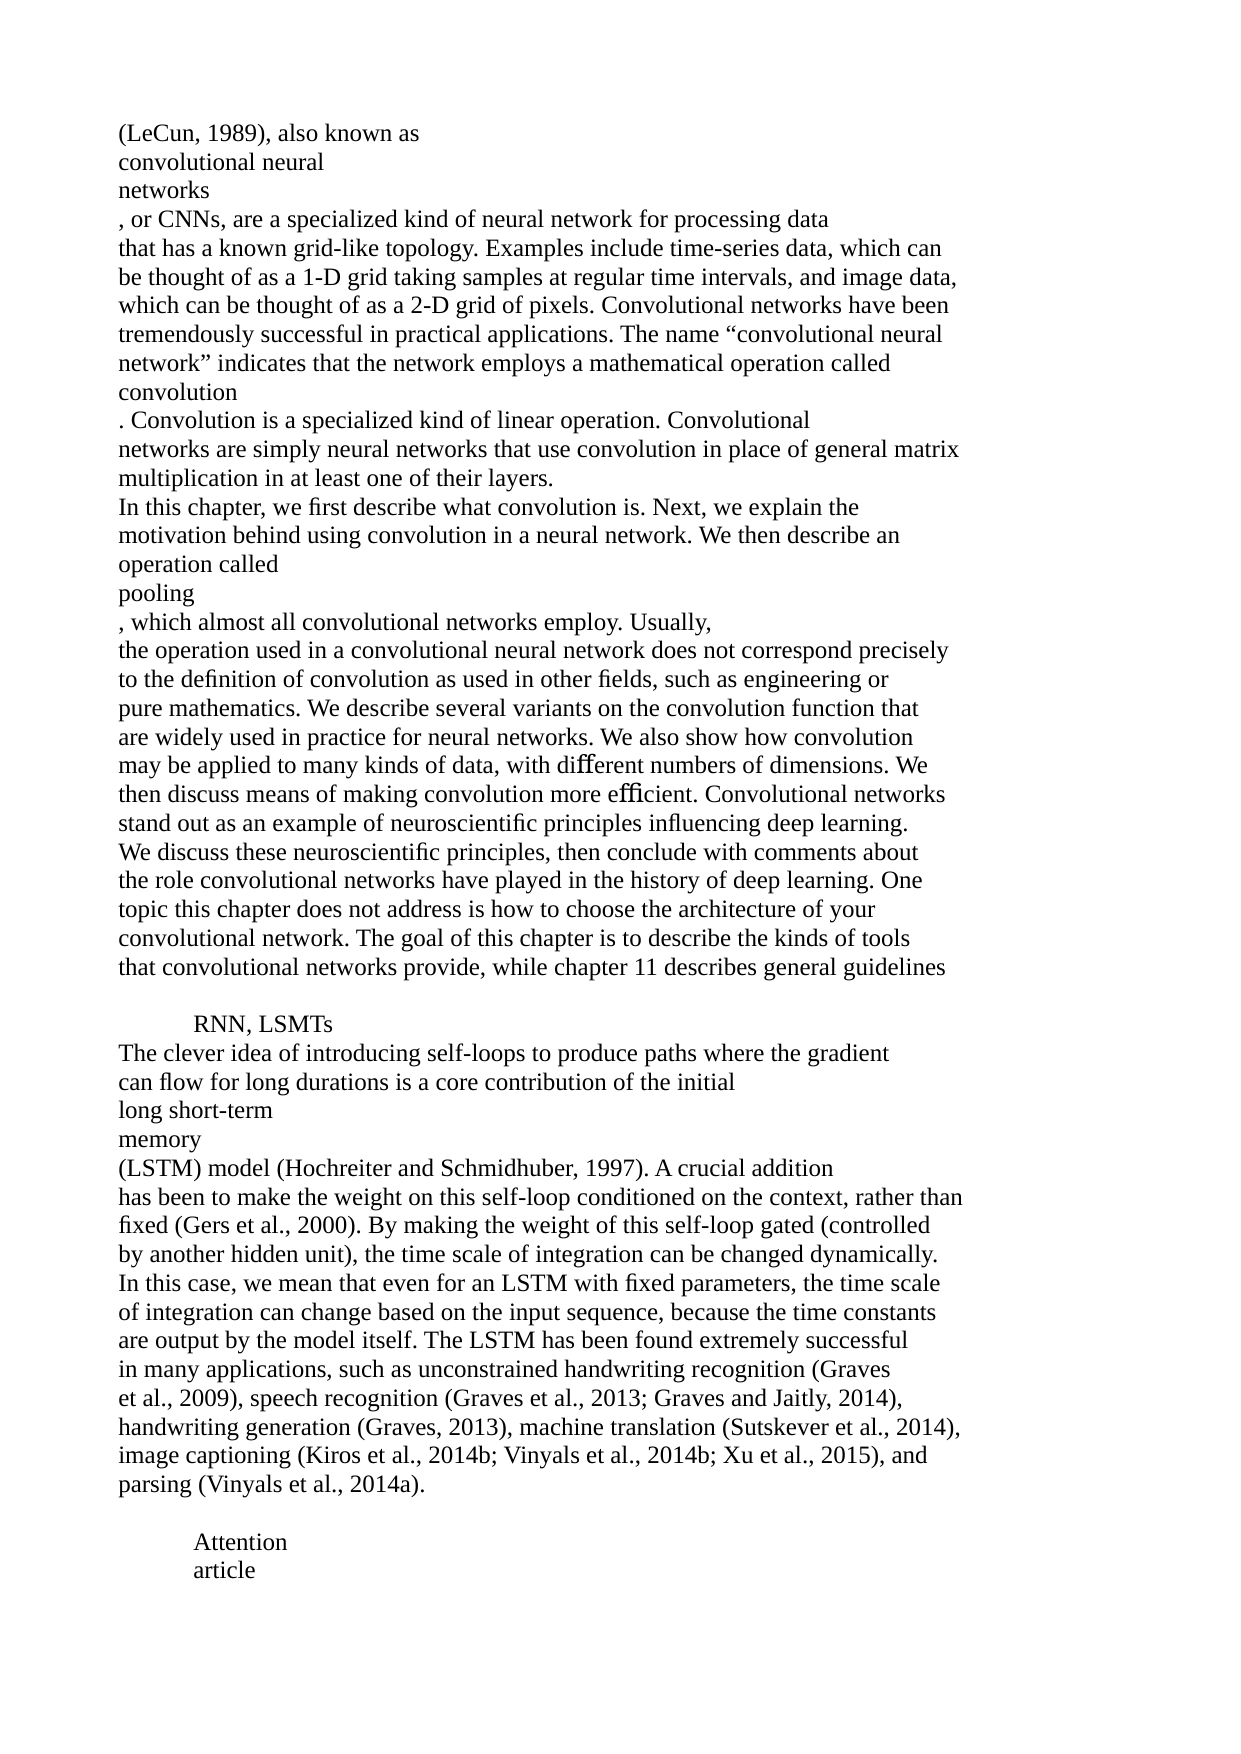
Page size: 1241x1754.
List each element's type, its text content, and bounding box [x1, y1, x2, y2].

text the operation used in a convolutional neural network does not correspond precisely [118, 636, 1122, 664]
text pure mathematics. We describe several variants on the convolution function that [118, 693, 1122, 722]
text network” indicates that the network employs a mathematical operation called [118, 348, 1122, 377]
text article [118, 1556, 1122, 1584]
text in many applications, such as unconstrained handwriting recognition (Graves [118, 1354, 1122, 1383]
text has been to make the weight on this self-loop conditioned on the context, rather than [118, 1182, 1122, 1211]
text RNN, LSMTs [118, 1009, 1122, 1038]
text memory [118, 1124, 1122, 1153]
text multiplication in at least one of their layers. [118, 463, 1122, 492]
text networks are simply neural networks that use convolution in place of general matrix [118, 434, 1122, 463]
text then discuss means of making convolution more eﬃcient. Convolutional networks [118, 779, 1122, 808]
text , or CNNs, are a specialized kind of neural network for processing data [118, 204, 1122, 233]
text ﬁxed (Gers et al., 2000). By making the weight of this self-loop gated (controlled [118, 1211, 1122, 1239]
text pooling [118, 578, 1122, 607]
text convolution [118, 377, 1122, 406]
text topic this chapter does not address is how to choose the architecture of your [118, 894, 1122, 923]
text long short-term [118, 1096, 1122, 1124]
text image captioning (Kiros et al., 2014b; Vinyals et al., 2014b; Xu et al., 2015), and [118, 1441, 1122, 1469]
text that convolutional networks provide, while chapter 11 describes general guidelines [118, 952, 1122, 981]
text the role convolutional networks have played in the history of deep learning. One [118, 866, 1122, 894]
text In this case, we mean that even for an LSTM with ﬁxed parameters, the time scale [118, 1268, 1122, 1297]
text (LSTM) model (Hochreiter and Schmidhuber, 1997). A crucial addition [118, 1153, 1122, 1182]
text . Convolution is a specialized kind of linear operation. Convolutional [118, 406, 1122, 434]
text networks [118, 176, 1122, 204]
text are output by the model itself. The LSTM has been found extremely successful [118, 1326, 1122, 1354]
text be thought of as a 1-D grid taking samples at regular time intervals, and image data, [118, 262, 1122, 291]
text convolutional neural [118, 147, 1122, 176]
text et al., 2009), speech recognition (Graves et al., 2013; Graves and Jaitly, 2014), [118, 1383, 1122, 1412]
text of integration can change based on the input sequence, because the time constants [118, 1297, 1122, 1326]
text (LeCun, 1989), also known as [118, 118, 1122, 147]
text stand out as an example of neuroscientiﬁc principles inﬂuencing deep learning. [118, 808, 1122, 837]
text In this chapter, we ﬁrst describe what convolution is. Next, we explain the [118, 492, 1122, 521]
text We discuss these neuroscientiﬁc principles, then conclude with comments about [118, 837, 1122, 866]
text which can be thought of as a 2-D grid of pixels. Convolutional networks have been [118, 291, 1122, 319]
text to the deﬁnition of convolution as used in other ﬁelds, such as engineering or [118, 664, 1122, 693]
text may be applied to many kinds of data, with diﬀerent numbers of dimensions. We [118, 751, 1122, 779]
text that has a known grid-like topology. Examples include time-series data, which can [118, 233, 1122, 262]
text by another hidden unit), the time scale of integration can be changed dynamically. [118, 1239, 1122, 1268]
text motivation behind using convolution in a neural network. We then describe an [118, 521, 1122, 549]
text parsing (Vinyals et al., 2014a). [118, 1469, 1122, 1498]
text Attention [118, 1527, 1122, 1556]
text The clever idea of introducing self-loops to produce paths where the gradient [118, 1038, 1122, 1067]
text handwriting generation (Graves, 2013), machine translation (Sutskever et al., 2014), [118, 1412, 1122, 1441]
text can ﬂow for long durations is a core contribution of the initial [118, 1067, 1122, 1096]
text tremendously successful in practical applications. The name “convolutional neural [118, 319, 1122, 348]
text convolutional network. The goal of this chapter is to describe the kinds of tools [118, 923, 1122, 952]
text , which almost all convolutional networks employ. Usually, [118, 607, 1122, 636]
text are widely used in practice for neural networks. We also show how convolution [118, 722, 1122, 751]
text operation called [118, 549, 1122, 578]
